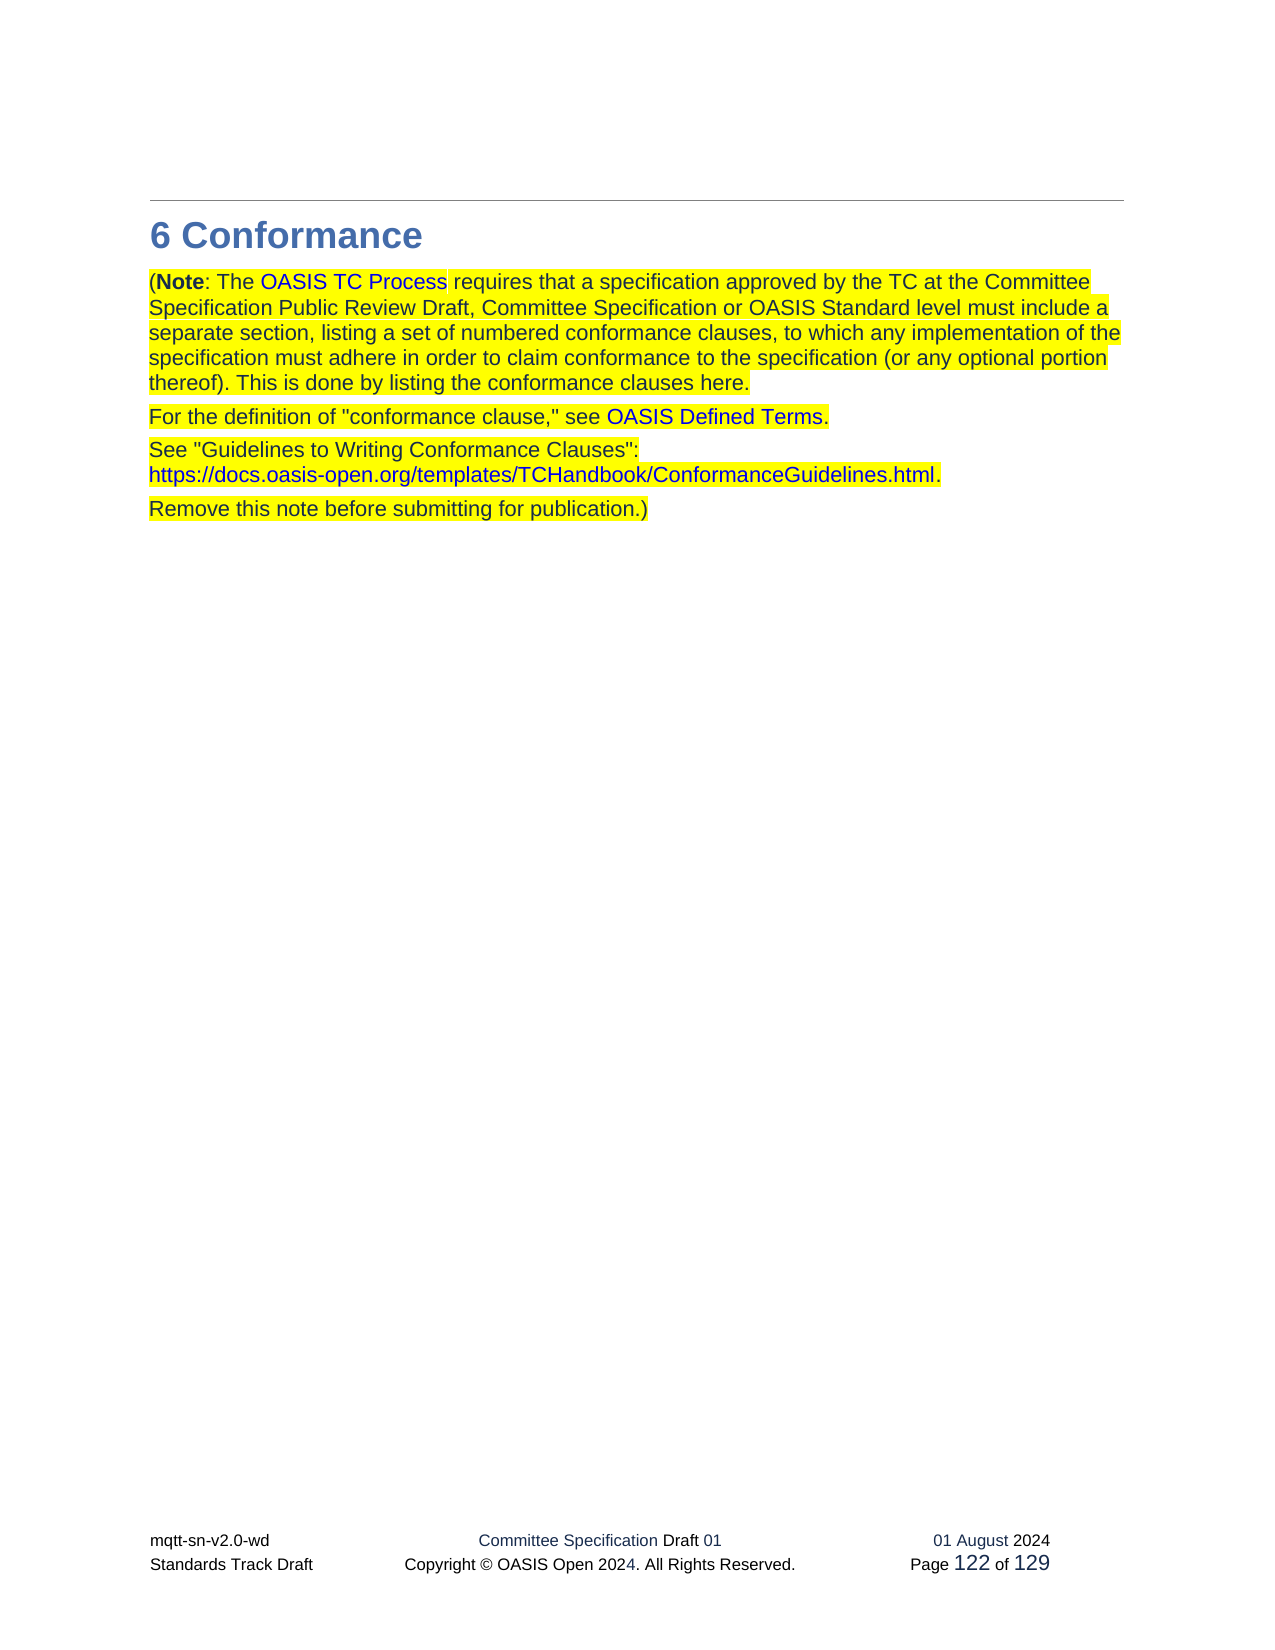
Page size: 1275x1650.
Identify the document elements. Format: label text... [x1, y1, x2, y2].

text Remove this note before submitting for publication.) [148, 496, 1124, 521]
subtitle 6 Conformance [150, 201, 1124, 257]
text See "Guidelines to Writing Conformance Clauses": https://docs.oasis-open.org/templates/TCHandbook/ConformanceGuidelines.html. [148, 437, 1124, 487]
text (Note: The OASIS TC Process requires that a specification approved by the TC at the Committee Specification Public Review Draft, Committee Specification or OASIS Standard level must include a separate section, listing a set of numbered conformance clauses, to which any implementation of the specification must adhere in order to claim conformance to the specification (or any optional portion thereof). This is done by listing the conformance clauses here. [148, 269, 1124, 395]
text For the definition of "conformance clause," see OASIS Defined Terms. [148, 403, 1124, 429]
